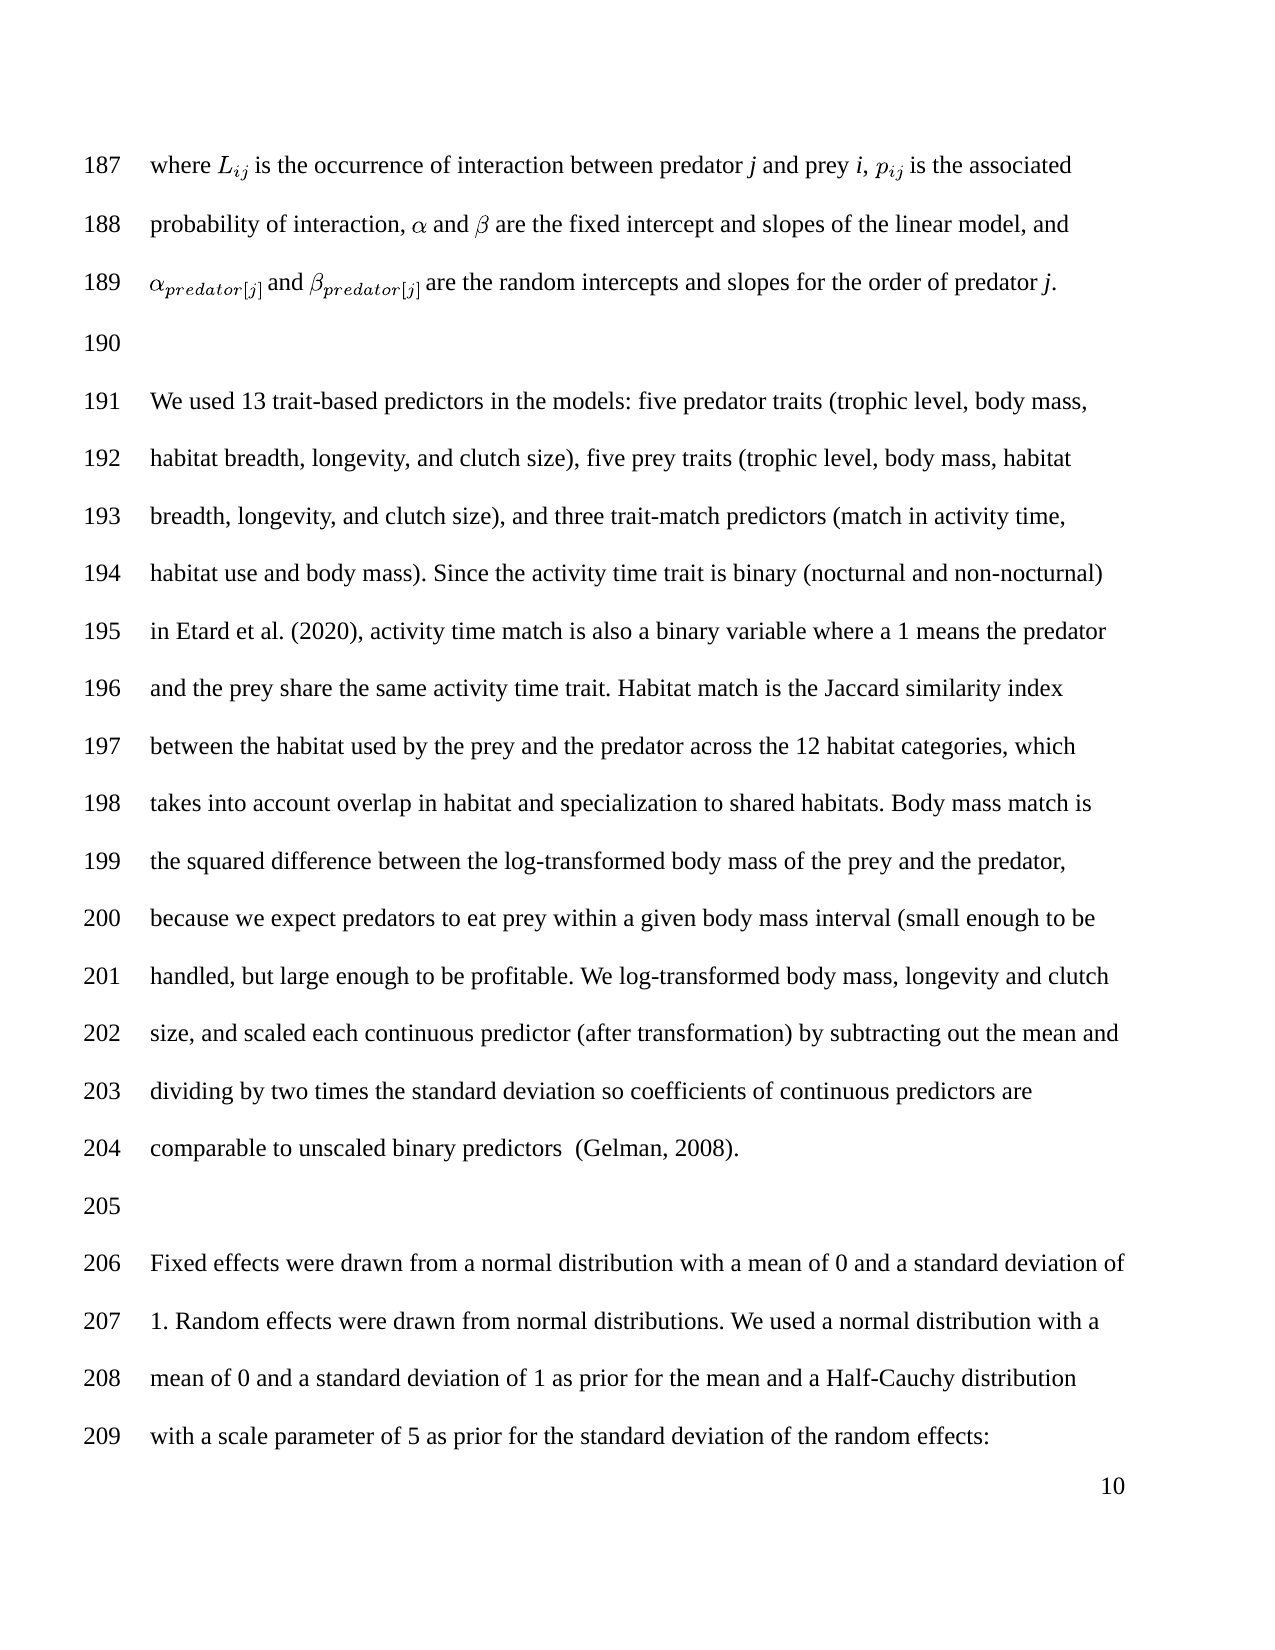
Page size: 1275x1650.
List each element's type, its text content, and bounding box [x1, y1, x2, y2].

text We used 13 trait-based predictors in the models: five predator traits (trophic level, body mass, habitat breadth, longevity, and clutch size), five prey traits (trophic level, body mass, habitat breadth, longevity, and clutch size), and three trait-match predictors (match in activity time, habitat use and body mass). Since the activity time trait is binary (nocturnal and non-nocturnal) in Etard et al. (2020), activity time match is also a binary variable where a 1 means the predator and the prey share the same activity time trait. Habitat match is the Jaccard similarity index between the habitat used by the prey and the predator across the 12 habitat categories, which takes into account overlap in habitat and specialization to shared habitats. Body mass match is the squared difference between the log-transformed body mass of the prey and the predator, because we expect predators to eat prey within a given body mass interval (small enough to be handled, but large enough to be profitable. We log-transformed body mass, longevity and clutch size, and scaled each continuous predictor (after transformation) by subtracting out the mean and dividing by two times the standard deviation so coefficients of continuous predictors are comparable to unscaled binary predictors (Gelman, 2008). [150, 386, 1125, 1162]
text where is the occurrence of interaction between predator j and prey i, is the associated probability of interaction, and are the fixed intercept and slopes of the linear model, and and are the random intercepts and slopes for the order of predator j. [150, 150, 1125, 299]
text Fixed effects were drawn from a normal distribution with a mean of 0 and a standard deviation of 1. Random effects were drawn from normal distributions. We used a normal distribution with a mean of 0 and a standard deviation of 1 as prior for the mean and a Half-Cauchy distribution with a scale parameter of 5 as prior for the standard deviation of the random effects: [150, 1248, 1125, 1449]
